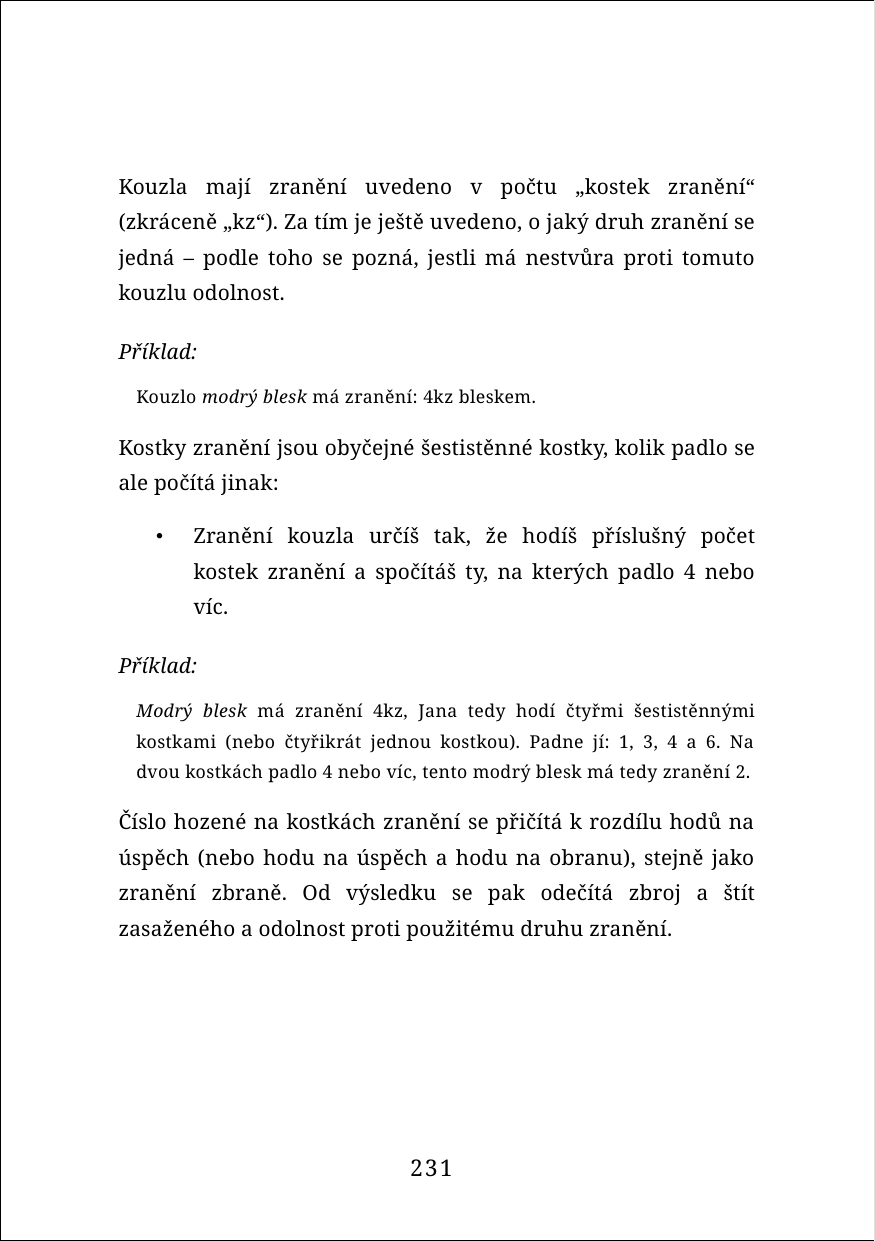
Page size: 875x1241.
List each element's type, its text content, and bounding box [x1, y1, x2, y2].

text Kostky zranění jsou obyčejné šestistěnné kostky, kolik padlo se ale počítá jinak: [118, 433, 756, 497]
list Zranění kouzla určíš tak, že hodíš příslušný počet kostek zranění a spočítáš ty, na kterých padlo 4 nebo víc. [156, 521, 756, 621]
text Kouzla mají zranění uvedeno v počtu „kostek zranění“ (zkráceně „kz“). Za tím je ještě uvedeno, o jaký druh zranění se jedná – podle toho se pozná, jestli má nestvůra proti tomuto kouzlu odolnost. [118, 172, 756, 307]
text Číslo hozené na kostkách zranění se přičítá k rozdílu hodů na úspěch (nebo hodu na úspěch a hodu na obranu), stejně jako zranění zbraně. Od výsledku se pak odečítá zbroj a štít zasaženého a odolnost proti použitému druhu zranění. [118, 807, 756, 942]
text Příklad: [118, 337, 756, 366]
text Modrý blesk má zranění 4kz, Jana tedy hodí čtyřmi šestistěnnými kostkami (nebo čtyřikrát jednou kostkou). Padne jí: 1, 3, 4 a 6. Na dvou kostkách padlo 4 nebo víc, tento modrý blesk má tedy zranění 2. [136, 699, 756, 783]
text Kouzlo modrý blesk má zranění: 4kz bleskem. [136, 385, 756, 409]
text Příklad: [118, 652, 756, 680]
